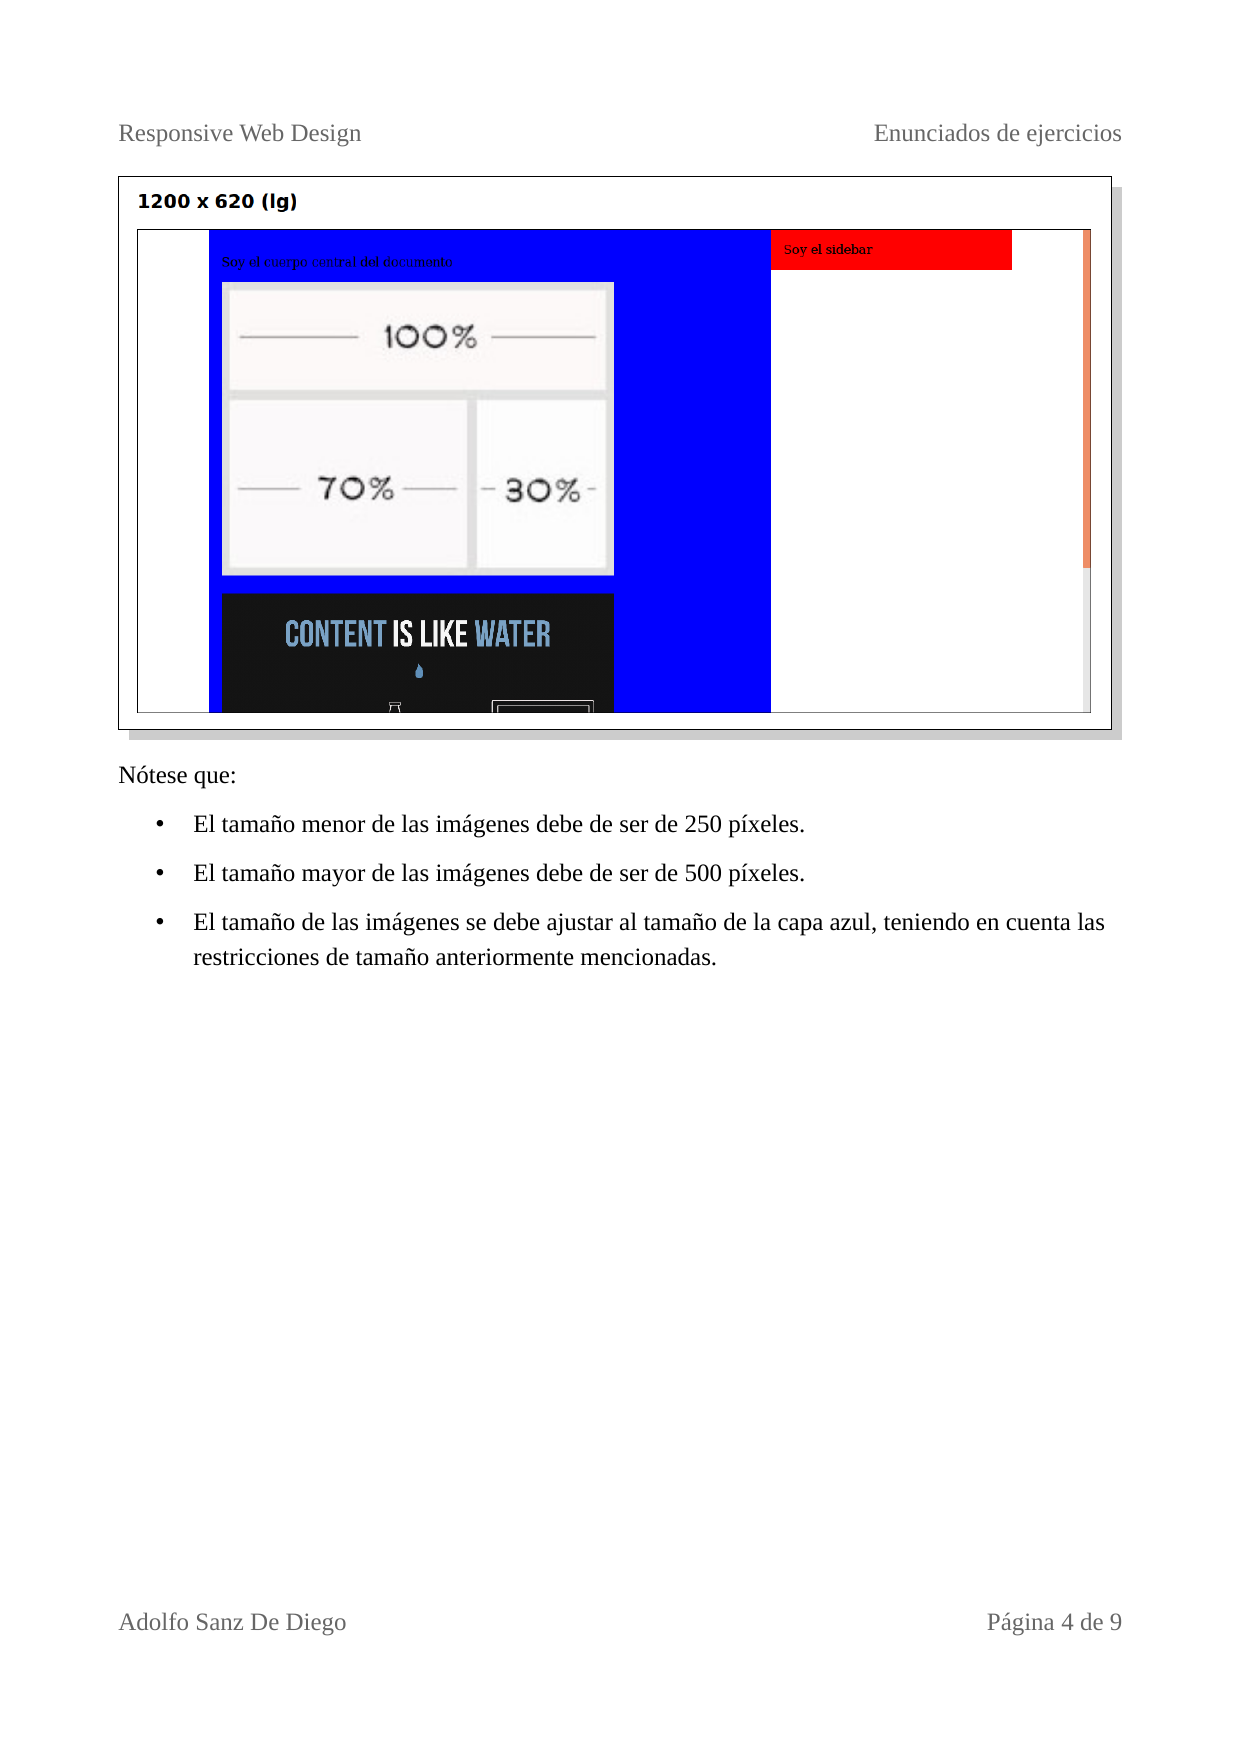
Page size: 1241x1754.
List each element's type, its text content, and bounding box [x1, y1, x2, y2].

picture [121, 179, 1109, 727]
list El tamaño de las imágenes se debe ajustar al tamaño de la capa azul, teniendo en cuenta las restricciones de tamaño anteriormente mencionadas. [156, 907, 1122, 971]
list El tamaño menor de las imágenes debe de ser de 250 píxeles. [156, 809, 1122, 838]
text Nótese que: [118, 760, 1122, 789]
list El tamaño mayor de las imágenes debe de ser de 500 píxeles. [156, 858, 1122, 887]
